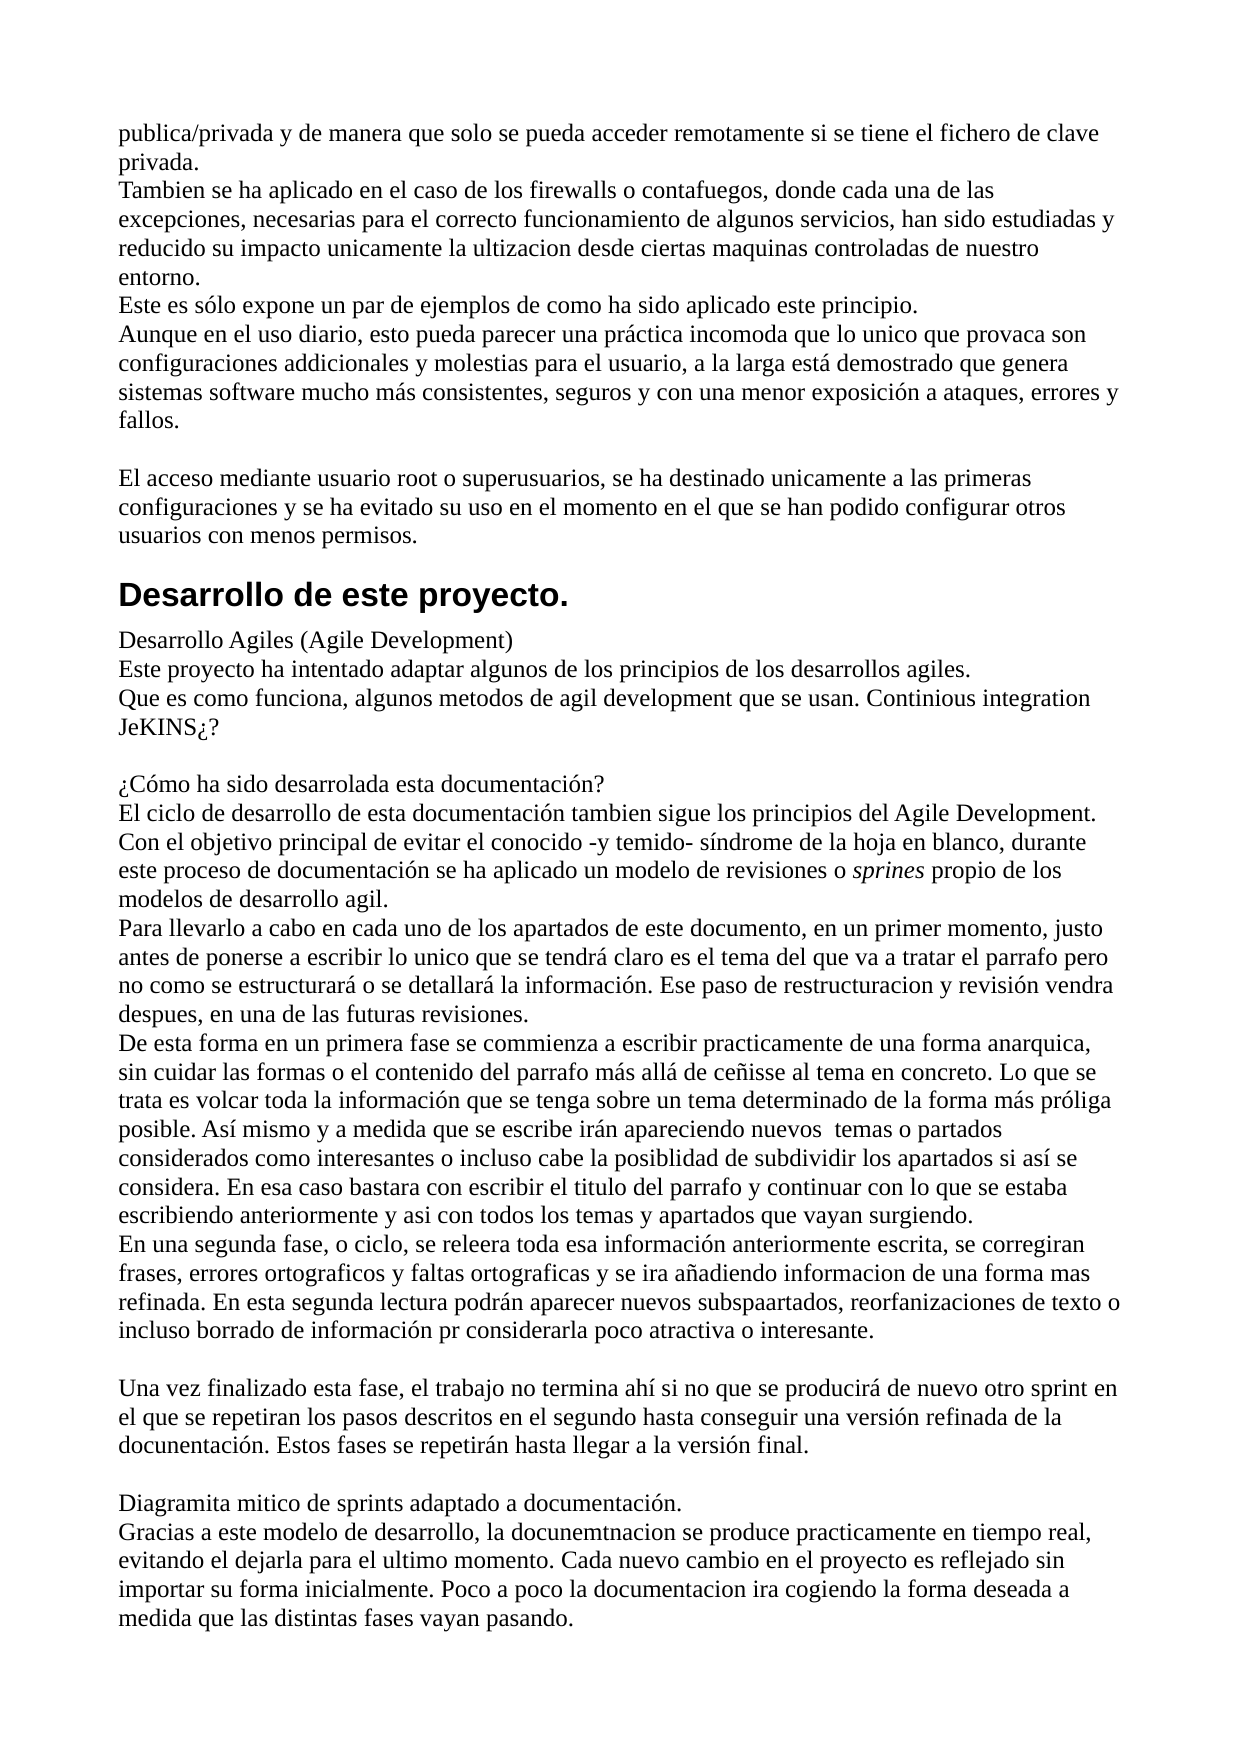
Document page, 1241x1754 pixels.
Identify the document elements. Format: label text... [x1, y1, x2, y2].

text Diagramita mitico de sprints adaptado a documentación. [118, 1488, 1122, 1517]
text Aunque en el uso diario, esto pueda parecer una práctica incomoda que lo unico que provaca son configuraciones addicionales y molestias para el usuario, a la larga está demostrado que genera sistemas software mucho más consistentes, seguros y con una menor exposición a ataques, errores y fallos. [118, 319, 1122, 434]
text Este proyecto ha intentado adaptar algunos de los principios de los desarrollos agiles. [118, 654, 1122, 683]
text El ciclo de desarrollo de esta documentación tambien sigue los principios del Agile Development. Con el objetivo principal de evitar el conocido -y temido- síndrome de la hoja en blanco, durante este proceso de documentación se ha aplicado un modelo de revisiones o sprines propio de los modelos de desarrollo agil. [118, 798, 1122, 913]
text Este es sólo expone un par de ejemplos de como ha sido aplicado este principio. [118, 291, 1122, 319]
text publica/privada y de manera que solo se pueda acceder remotamente si se tiene el fichero de clave privada. [118, 118, 1122, 176]
text De esta forma en un primera fase se commienza a escribir practicamente de una forma anarquica, sin cuidar las formas o el contenido del parrafo más allá de ceñisse al tema en concreto. Lo que se trata es volcar toda la información que se tenga sobre un tema determinado de la forma más próliga posible. Así mismo y a medida que se escribe irán apareciendo nuevos temas o partados considerados como interesantes o incluso cabe la posiblidad de subdividir los apartados si así se considera. En esa caso bastara con escribir el titulo del parrafo y continuar con lo que se estaba escribiendo anteriormente y asi con todos los temas y apartados que vayan surgiendo. [118, 1028, 1122, 1229]
text En una segunda fase, o ciclo, se releera toda esa información anteriormente escrita, se corregiran frases, errores ortograficos y faltas ortograficas y se ira añadiendo informacion de una forma mas refinada. En esta segunda lectura podrán aparecer nuevos subspaartados, reorfanizaciones de texto o incluso borrado de información pr considerarla poco atractiva o interesante. [118, 1229, 1122, 1344]
text Tambien se ha aplicado en el caso de los firewalls o contafuegos, donde cada una de las excepciones, necesarias para el correcto funcionamiento de algunos servicios, han sido estudiadas y reducido su impacto unicamente la ultizacion desde ciertas maquinas controladas de nuestro entorno. [118, 176, 1122, 291]
text Gracias a este modelo de desarrollo, la docunemtnacion se produce practicamente en tiempo real, evitando el dejarla para el ultimo momento. Cada nuevo cambio en el proyecto es reflejado sin importar su forma inicialmente. Poco a poco la documentacion ira cogiendo la forma deseada a medida que las distintas fases vayan pasando. [118, 1517, 1122, 1632]
text Para llevarlo a cabo en cada uno de los apartados de este documento, en un primer momento, justo antes de ponerse a escribir lo unico que se tendrá claro es el tema del que va a tratar el parrafo pero no como se estructurará o se detallará la información. Ese paso de restructuracion y revisión vendra despues, en una de las futuras revisiones. [118, 913, 1122, 1028]
subtitle Desarrollo de este proyecto. [118, 574, 1122, 613]
text El acceso mediante usuario root o superusuarios, se ha destinado unicamente a las primeras configuraciones y se ha evitado su uso en el momento en el que se han podido configurar otros usuarios con menos permisos. [118, 463, 1122, 549]
text ¿Cómo ha sido desarrolada esta documentación? [118, 769, 1122, 798]
text Desarrollo Agiles (Agile Development) [118, 626, 1122, 654]
text Que es como funciona, algunos metodos de agil development que se usan. Continious integration JeKINS¿? [118, 683, 1122, 741]
text Una vez finalizado esta fase, el trabajo no termina ahí si no que se producirá de nuevo otro sprint en el que se repetiran los pasos descritos en el segundo hasta conseguir una versión refinada de la docunentación. Estos fases se repetirán hasta llegar a la versión final. [118, 1373, 1122, 1459]
